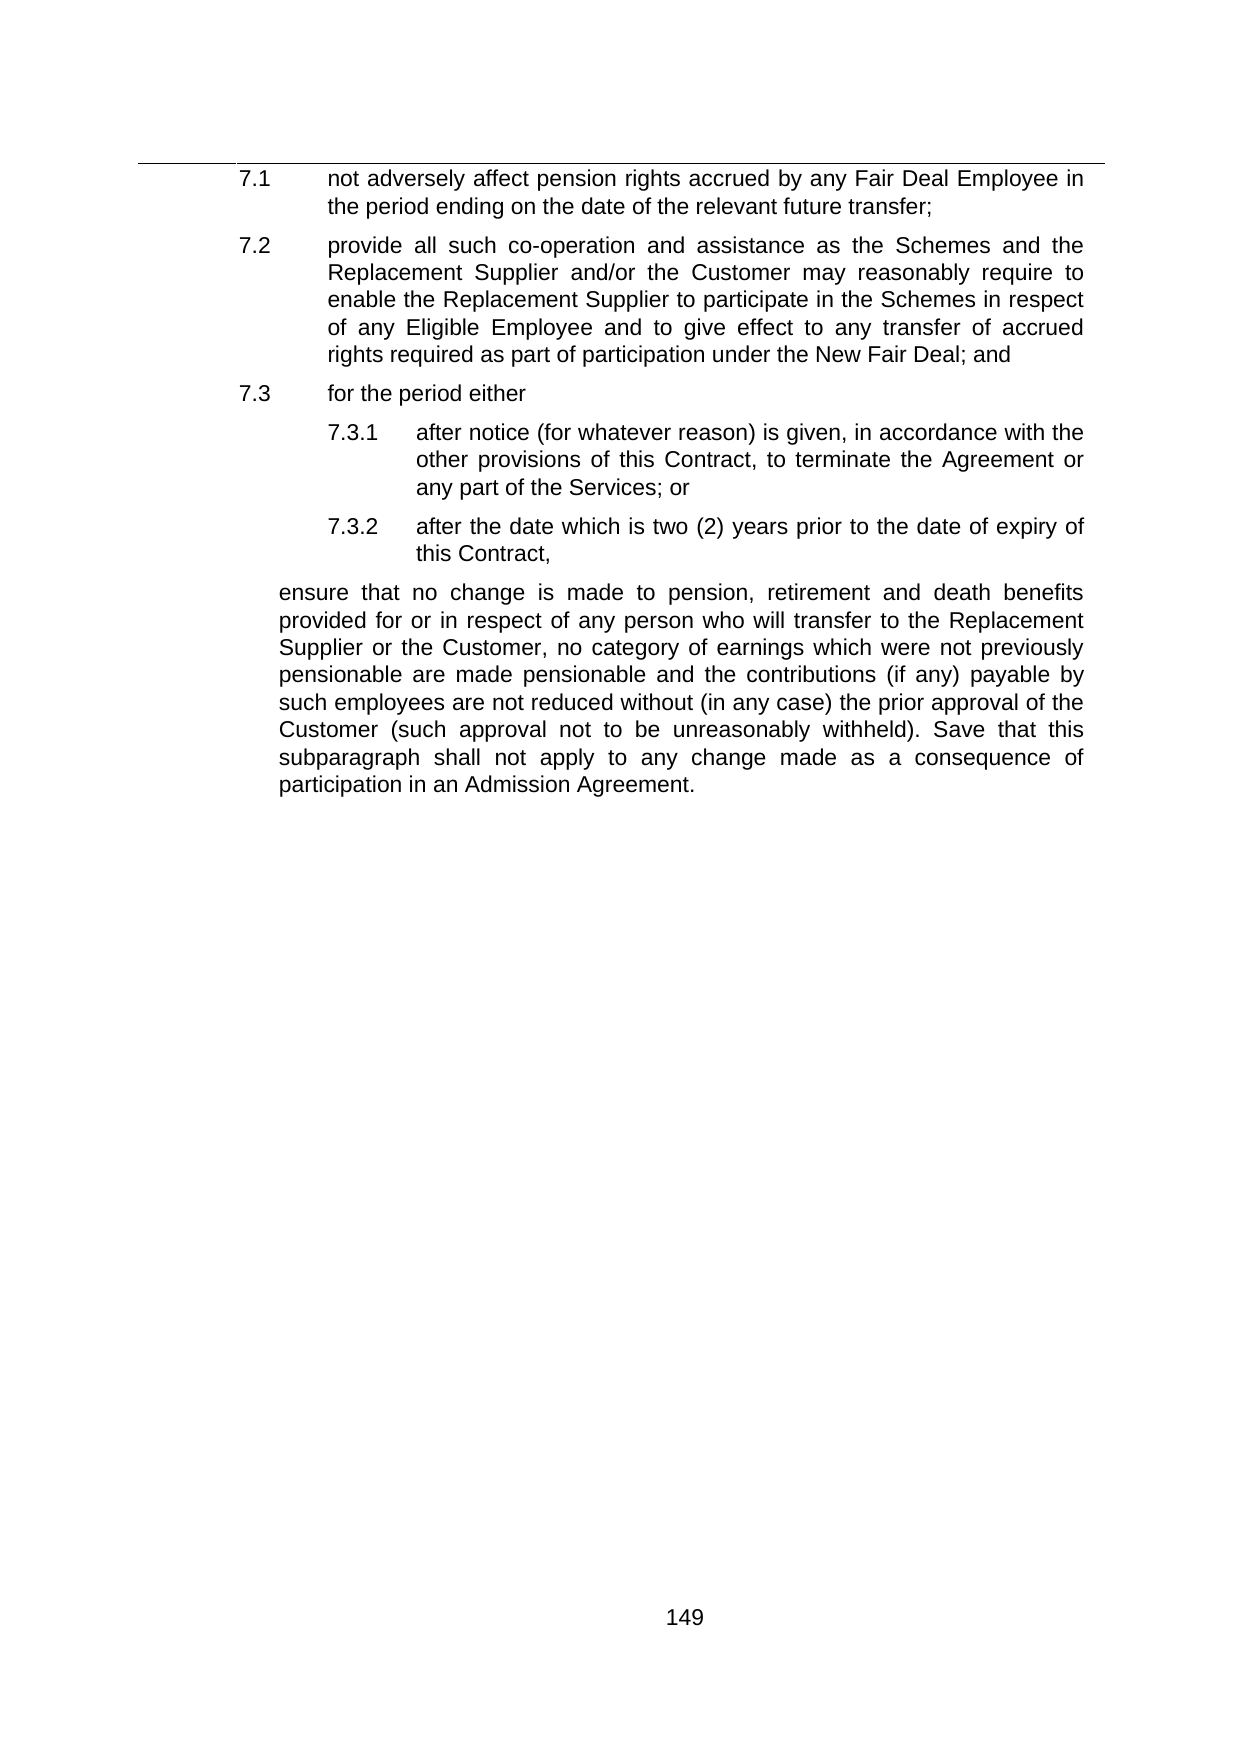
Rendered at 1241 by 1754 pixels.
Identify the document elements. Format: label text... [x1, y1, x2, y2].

list after notice (for whatever reason) is given, in accordance with the other provisions of this Contract, to terminate the Agreement or any part of the Services; or [327, 419, 1085, 500]
list for the period either [239, 380, 1085, 406]
text 0. [160, 822, 1090, 848]
list not adversely affect pension rights accrued by any Fair Deal Employee in the period ending on the date of the relevant future transfer; [239, 164, 1085, 219]
list provide all such co-operation and assistance as the Schemes and the Replacement Supplier and/or the Customer may reasonably require to enable the Replacement Supplier to participate in the Schemes in respect of any Eligible Employee and to give effect to any transfer of accrued rights required as part of participation under the New Fair Deal; and [239, 232, 1085, 367]
text ensure that no change is made to pension, retirement and death benefits provided for or in respect of any person who will transfer to the Replacement Supplier or the Customer, no category of earnings which were not previously pensionable are made pensionable and the contributions (if any) payable by such employees are not reduced without (in any case) the prior approval of the Customer (such approval not to be unreasonably withheld). Save that this subparagraph shall not apply to any change made as a consequence of participation in an Admission Agreement. [279, 579, 1085, 797]
list after the date which is two (2) years prior to the date of expiry of this Contract, [327, 513, 1085, 567]
list [239, 150, 1085, 163]
